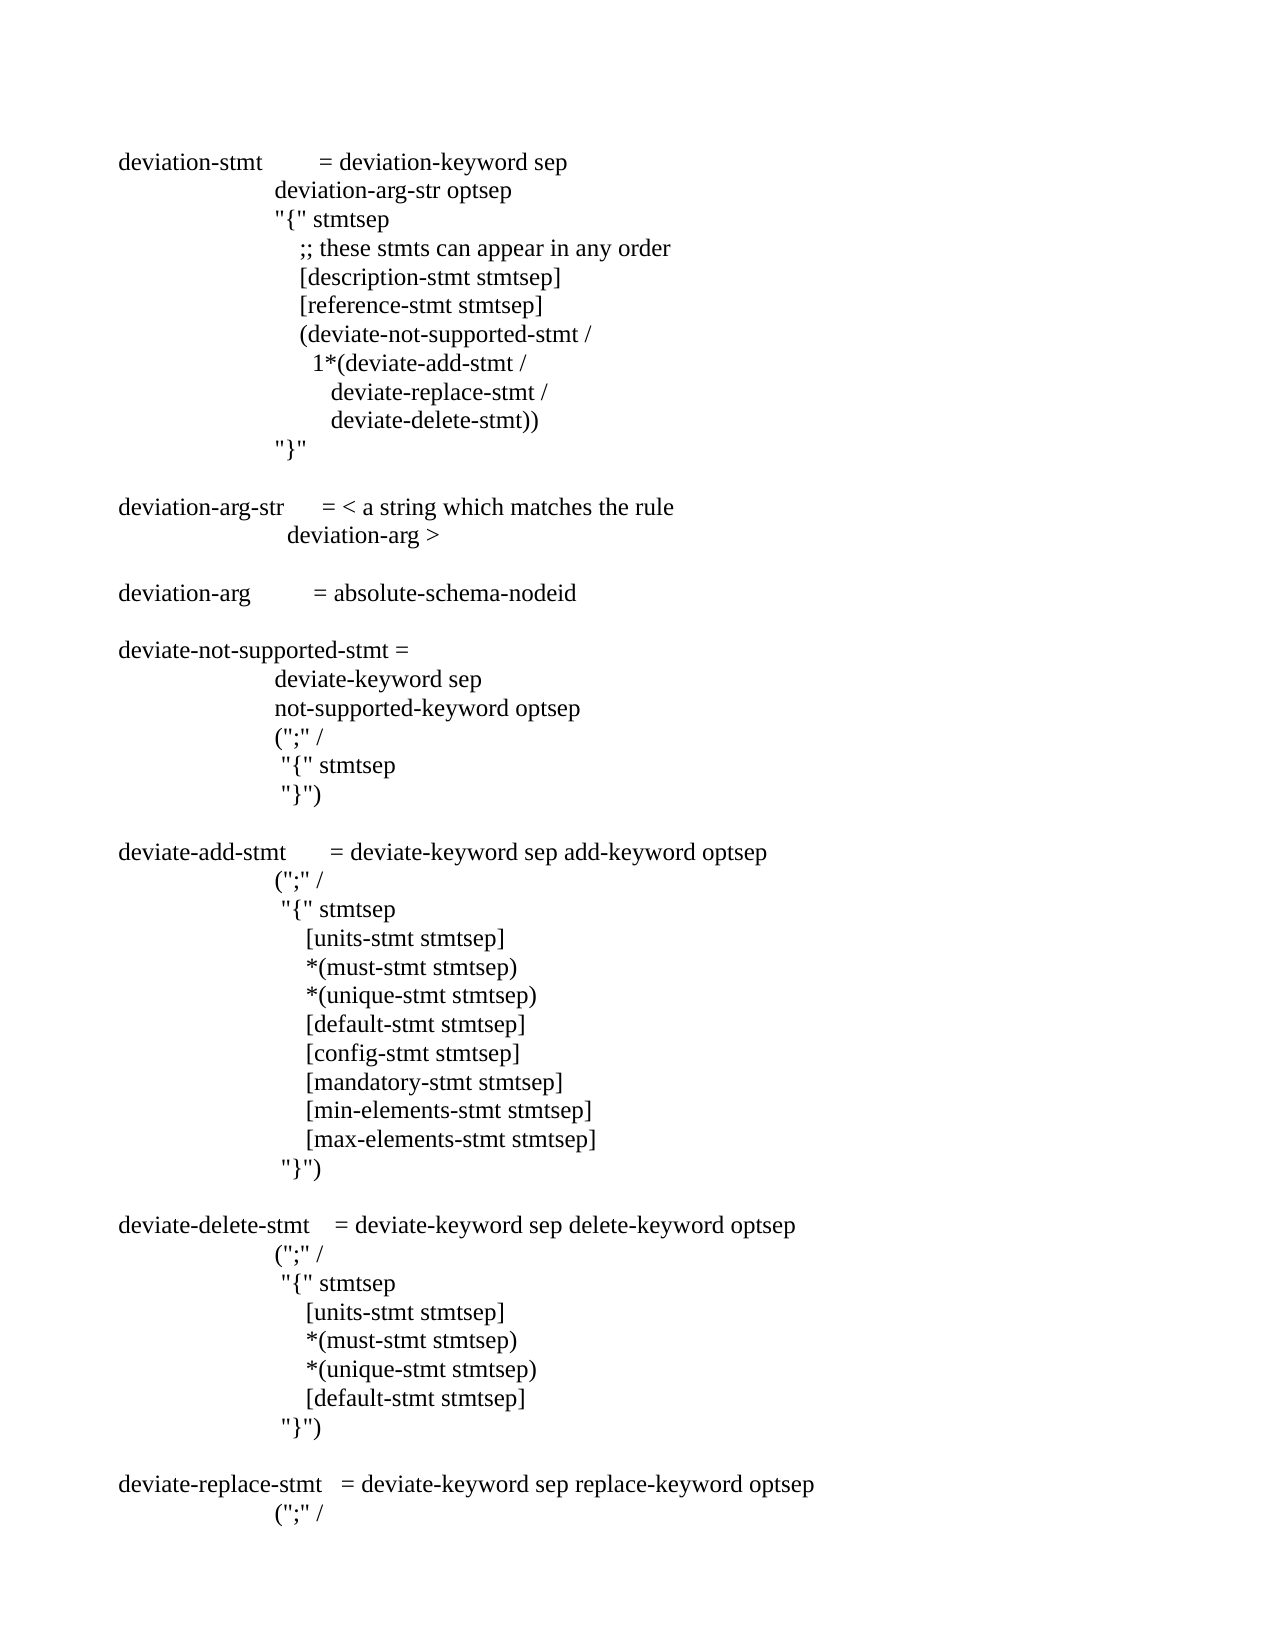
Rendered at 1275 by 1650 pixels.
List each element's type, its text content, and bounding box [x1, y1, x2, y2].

text [min-elements-stmt stmtsep] [118, 1096, 1157, 1124]
text deviate-replace-stmt / [118, 377, 1157, 406]
text "{" stmtsep [118, 1268, 1157, 1297]
text "}") [118, 1412, 1157, 1441]
text (";" / [118, 1498, 1157, 1527]
text deviation-stmt = deviation-keyword sep [118, 147, 1157, 176]
text "{" stmtsep [118, 204, 1157, 233]
text "{" stmtsep [118, 894, 1157, 923]
text (";" / [118, 866, 1157, 894]
text 1*(deviate-add-stmt / [118, 348, 1157, 377]
text [config-stmt stmtsep] [118, 1038, 1157, 1067]
text deviate-add-stmt = deviate-keyword sep add-keyword optsep [118, 837, 1157, 866]
text [max-elements-stmt stmtsep] [118, 1124, 1157, 1153]
text (";" / [118, 1239, 1157, 1268]
text *(must-stmt stmtsep) [118, 1326, 1157, 1354]
text "}") [118, 779, 1157, 808]
text "{" stmtsep [118, 751, 1157, 779]
text deviate-keyword sep [118, 664, 1157, 693]
text [default-stmt stmtsep] [118, 1383, 1157, 1412]
text ;; these stmts can appear in any order [118, 233, 1157, 262]
text "}") [118, 1153, 1157, 1182]
text [description-stmt stmtsep] [118, 262, 1157, 291]
text *(unique-stmt stmtsep) [118, 981, 1157, 1009]
text [units-stmt stmtsep] [118, 923, 1157, 952]
text (";" / [118, 722, 1157, 751]
text deviation-arg = absolute-schema-nodeid [118, 578, 1157, 607]
text "}" [118, 434, 1157, 463]
text deviate-not-supported-stmt = [118, 636, 1157, 664]
text not-supported-keyword optsep [118, 693, 1157, 722]
text *(must-stmt stmtsep) [118, 952, 1157, 981]
text deviation-arg > [118, 521, 1157, 549]
text deviate-delete-stmt = deviate-keyword sep delete-keyword optsep [118, 1211, 1157, 1239]
text (deviate-not-supported-stmt / [118, 319, 1157, 348]
text [reference-stmt stmtsep] [118, 291, 1157, 319]
text *(unique-stmt stmtsep) [118, 1354, 1157, 1383]
text [units-stmt stmtsep] [118, 1297, 1157, 1326]
text [mandatory-stmt stmtsep] [118, 1067, 1157, 1096]
text deviate-delete-stmt)) [118, 406, 1157, 434]
text deviation-arg-str optsep [118, 176, 1157, 204]
text [default-stmt stmtsep] [118, 1009, 1157, 1038]
text deviate-replace-stmt = deviate-keyword sep replace-keyword optsep [118, 1469, 1157, 1498]
text deviation-arg-str = < a string which matches the rule [118, 492, 1157, 521]
